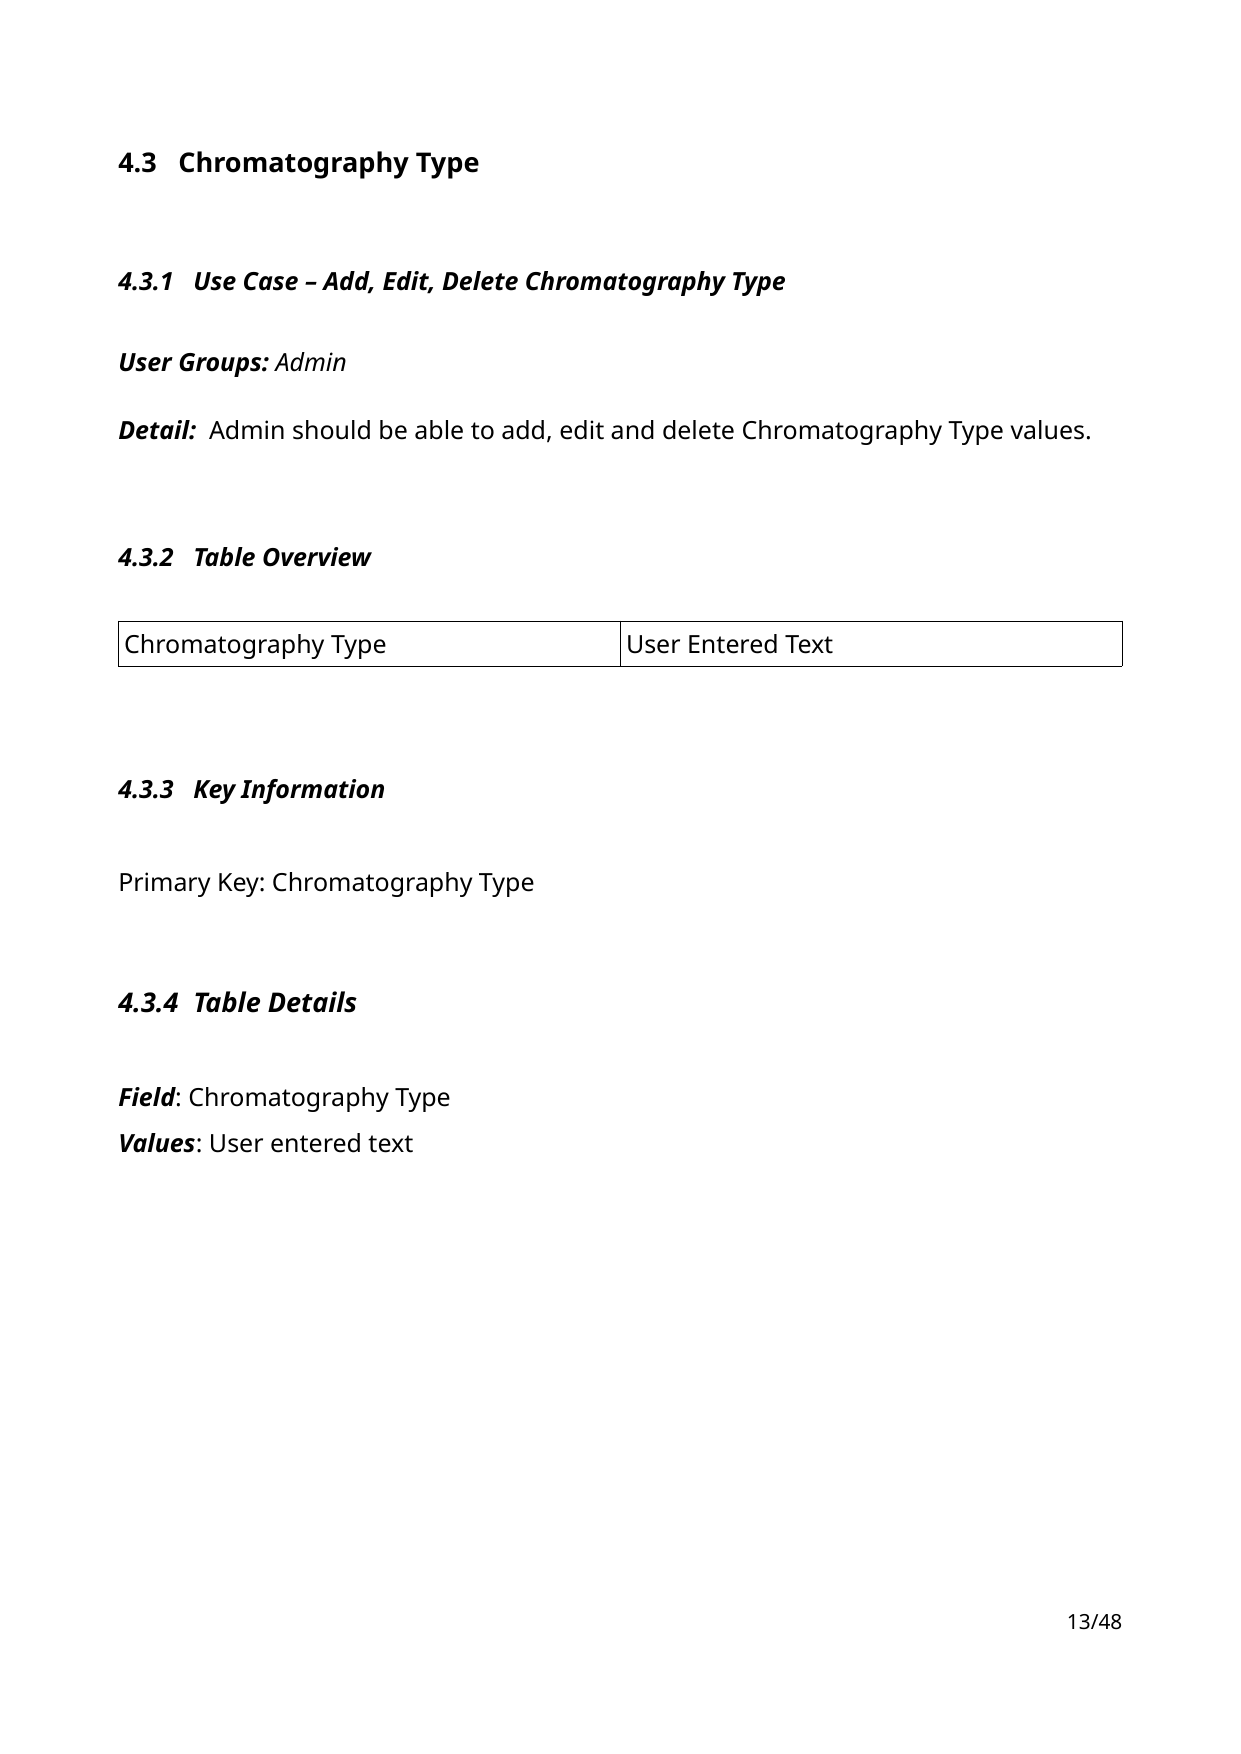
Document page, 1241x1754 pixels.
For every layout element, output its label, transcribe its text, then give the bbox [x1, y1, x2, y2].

subtitle Use Case – Add, Edit, Delete Chromatography Type [118, 264, 1122, 298]
text Values: User entered text [118, 1126, 1122, 1160]
text Field: Chromatography Type [118, 1079, 1122, 1113]
text Primary Key: Chromatography Type [118, 865, 1122, 899]
subtitle Key Information [118, 772, 1122, 806]
text User Groups: Admin [118, 345, 1122, 379]
text Detail: Admin should be able to add, edit and delete Chromatography Type values. [118, 413, 1122, 447]
subtitle Table Details [118, 983, 1122, 1020]
table_header Chromatography Type [119, 622, 620, 666]
subtitle Table Overview [118, 540, 1122, 574]
table_header User Entered Text [621, 622, 1122, 666]
subtitle Chromatography Type [118, 143, 1122, 180]
